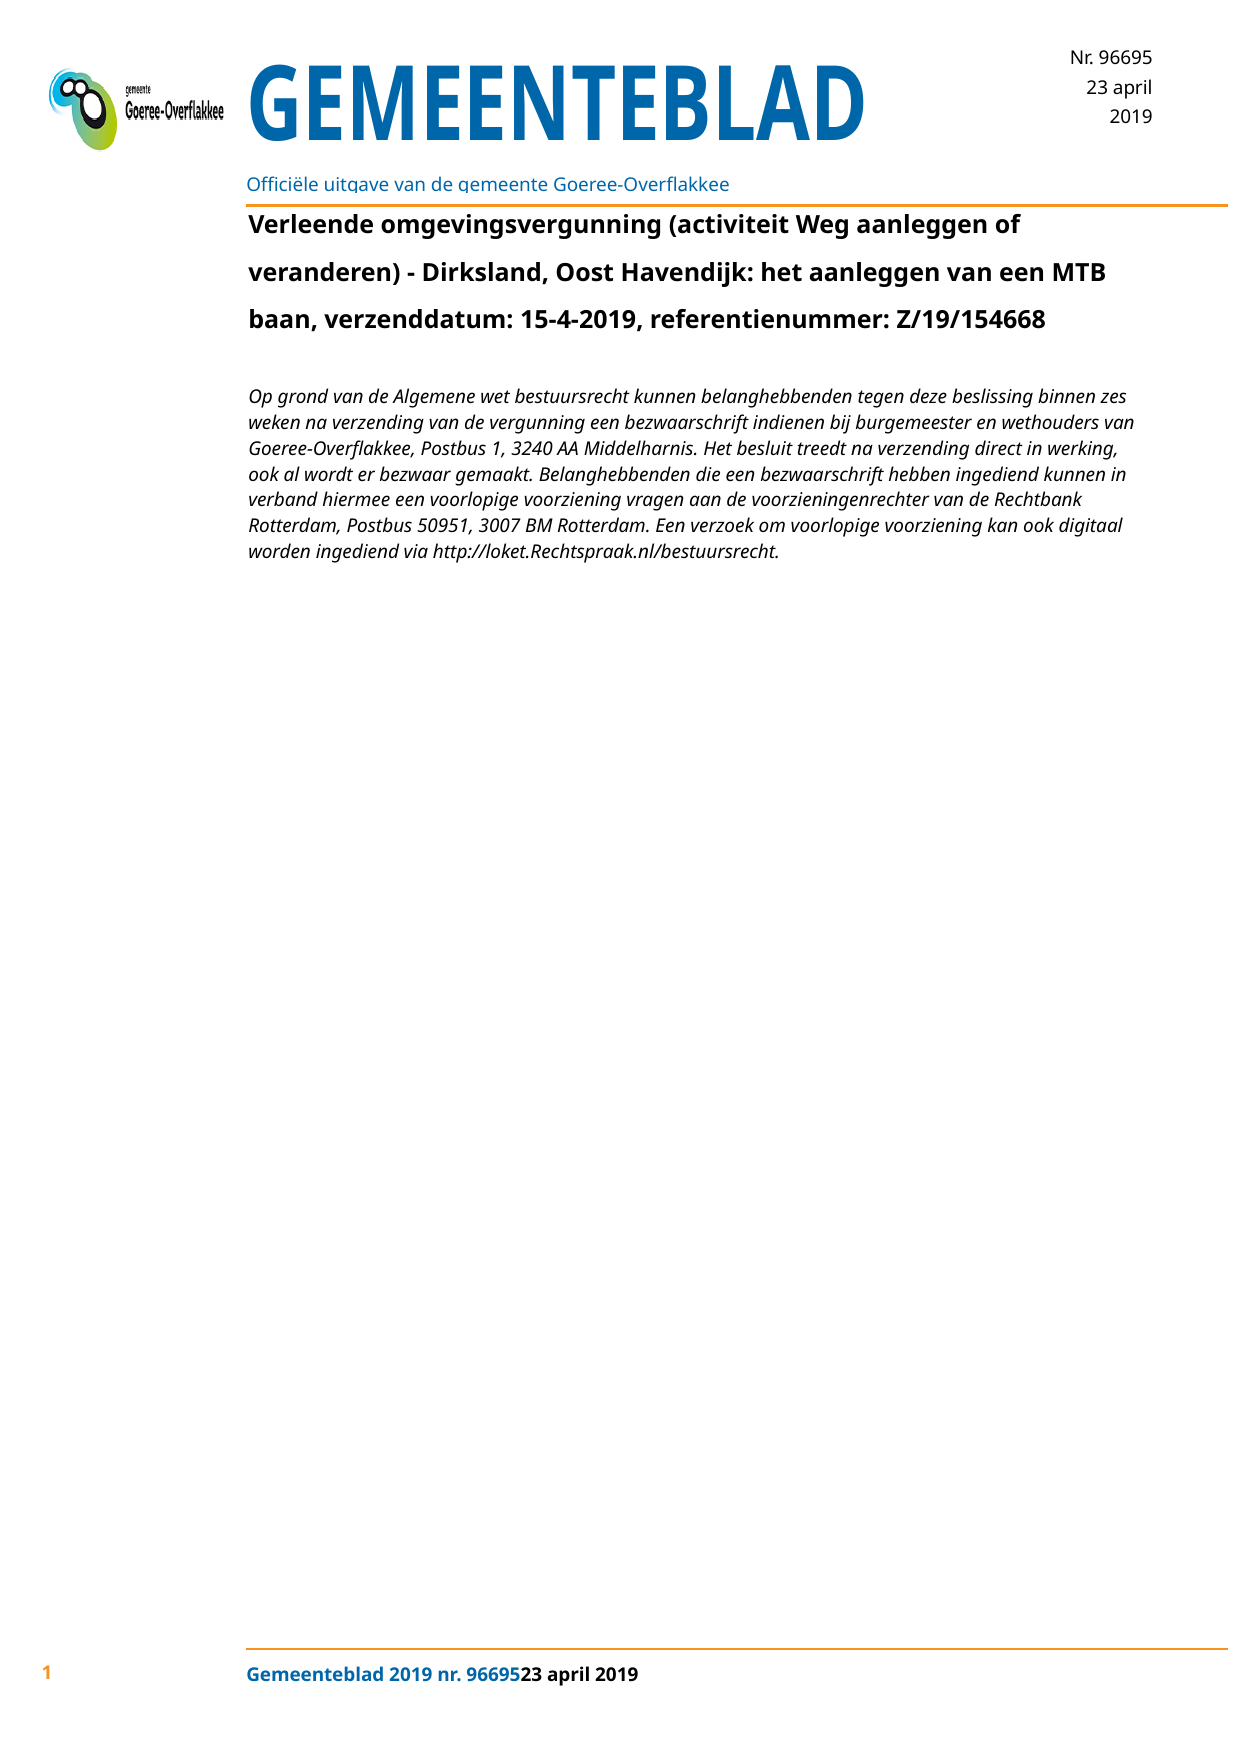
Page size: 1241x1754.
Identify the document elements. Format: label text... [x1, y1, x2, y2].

text Verleende omgevingsvergunning (activiteit Weg aanleggen of veranderen) - Dirksland, Oost Havendijk: het aanleggen van een MTB baan, verzenddatum: 15-4-2019, referentienummer: Z/19/154668 [248, 207, 1152, 336]
picture [41, 47, 231, 172]
text Op grond van de Algemene wet bestuursrecht kunnen belanghebbenden tegen deze beslissing binnen zes weken na verzending van de vergunning een bezwaarschrift indienen bij burgemeester en wethouders van Goeree-Overflakkee, Postbus 1, 3240 AA Middelharnis. Het besluit treedt na verzending direct in werking, ook al wordt er bezwaar gemaakt. Belanghebbenden die een bezwaarschrift hebben ingediend kunnen in verband hiermee een voorlopige voorziening vragen aan de voorzieningenrechter van de Rechtbank Rotterdam, Postbus 50951, 3007 BM Rotterdam. Een verzoek om voorlopige voorziening kan ook digitaal worden ingediend via http://loket.Rechtspraak.nl/bestuursrecht. [248, 384, 1152, 564]
